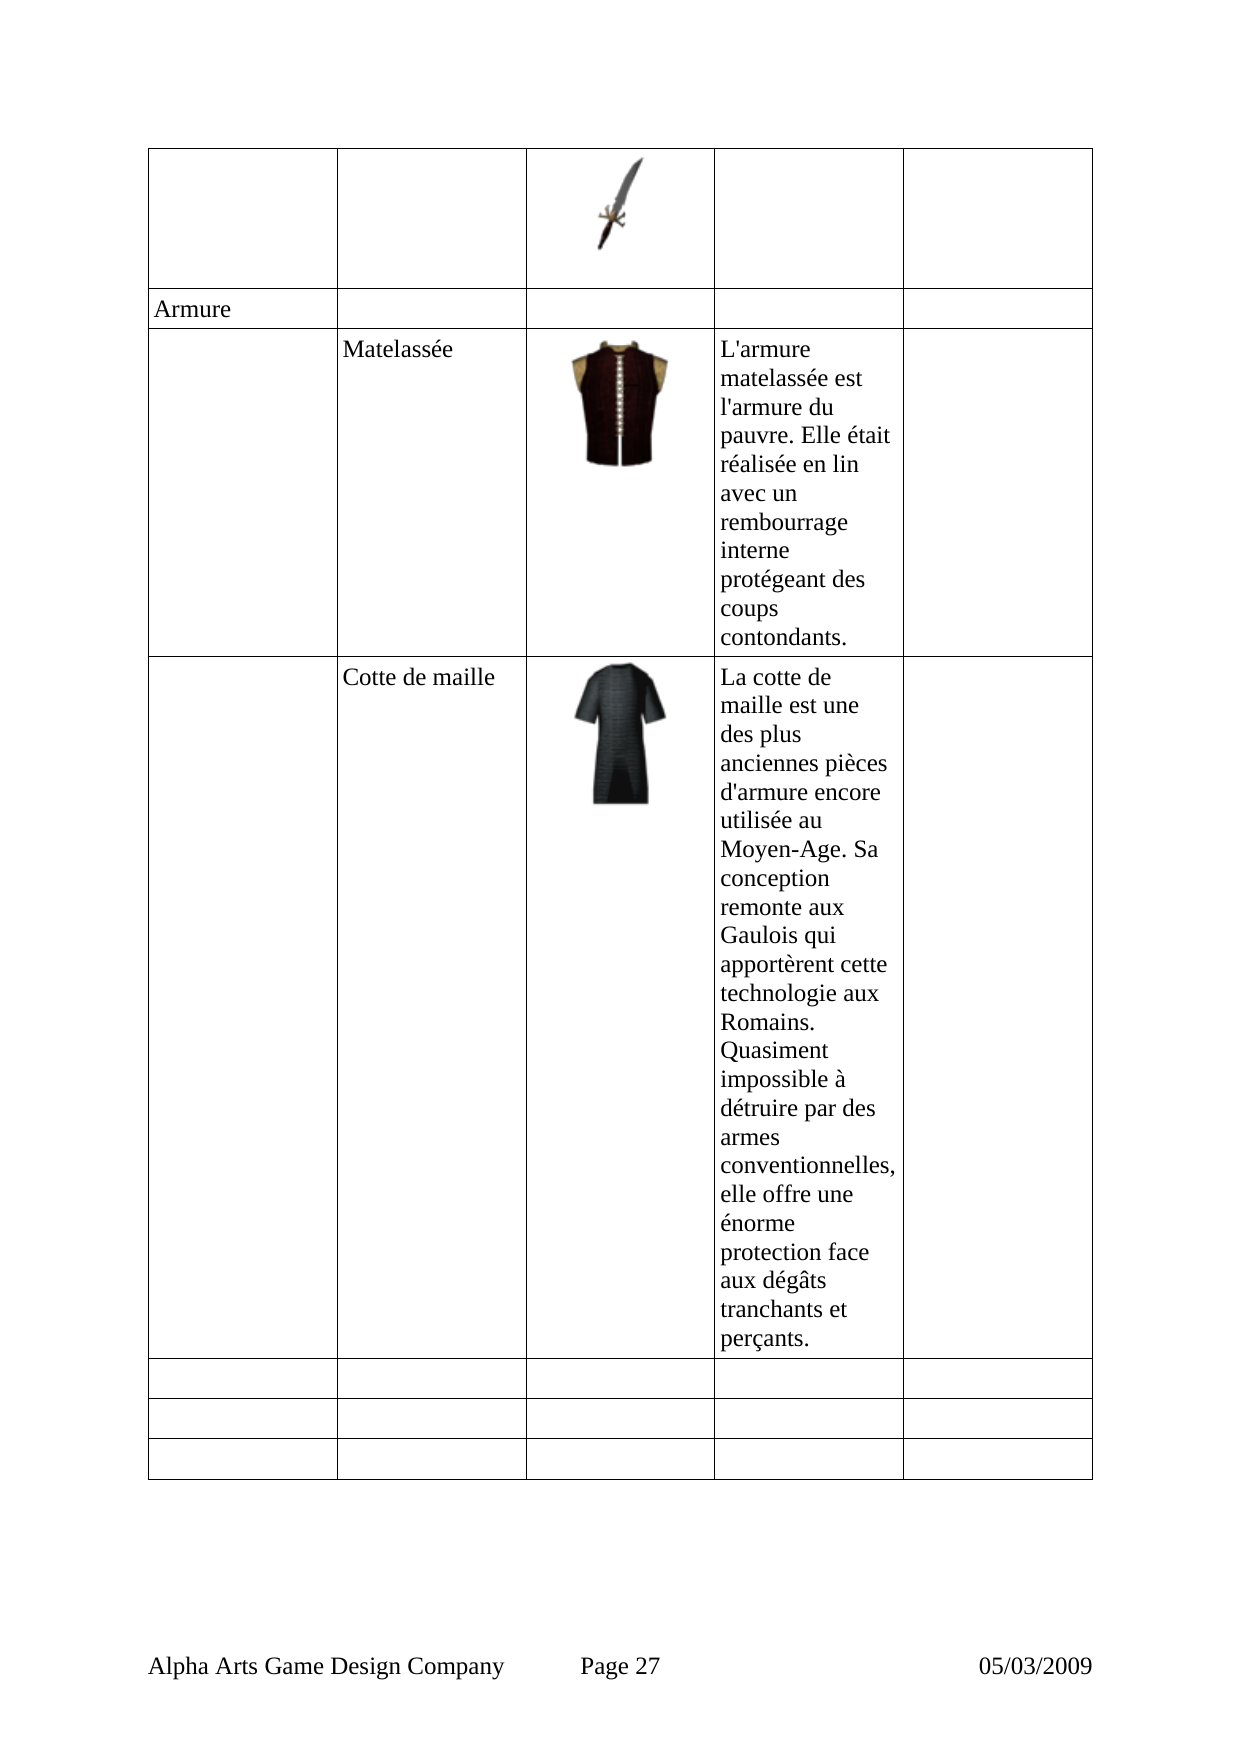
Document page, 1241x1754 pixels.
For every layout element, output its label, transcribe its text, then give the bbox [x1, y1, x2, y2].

table_cell Armure [149, 289, 337, 328]
table_cell [904, 1439, 1092, 1478]
table_cell [338, 149, 526, 288]
table_cell [338, 1359, 526, 1398]
table_cell [527, 149, 714, 153]
table_cell Cotte de maille [338, 657, 526, 1358]
table_cell [527, 154, 595, 253]
table_cell [715, 1439, 903, 1478]
table_cell [149, 1439, 337, 1478]
table_cell [904, 657, 1092, 1358]
table_cell [715, 1399, 903, 1438]
table_cell [338, 1399, 526, 1438]
table_cell [715, 149, 903, 288]
table_cell [149, 657, 337, 1358]
table_cell [527, 1359, 714, 1398]
table_cell [904, 329, 1092, 656]
table_cell [149, 329, 337, 656]
table_cell [715, 1359, 903, 1398]
table_cell [149, 1399, 337, 1438]
table_cell La cotte de maille est une des plus anciennes pièces d'armure encore utilisée au Moyen-Age. Sa conception remonte aux Gaulois qui apportèrent cette technologie aux Romains. Quasiment impossible à détruire par des armes conventionnelles, elle offre une énorme protection face aux dégâts tranchants et perçants. [715, 657, 903, 1358]
table_cell [527, 329, 714, 656]
table_cell [149, 1359, 337, 1398]
table_cell [527, 289, 714, 328]
table_cell [527, 1439, 714, 1478]
table_cell [904, 1359, 1092, 1398]
table_cell [338, 289, 526, 328]
table_cell Matelassée [338, 329, 526, 656]
table_cell L'armure matelassée est l'armure du pauvre. Elle était réalisée en lin avec un rembourrage interne protégeant des coups contondants. [715, 329, 903, 656]
table_cell [149, 149, 337, 288]
table_cell [904, 149, 1092, 288]
table_cell [715, 289, 903, 328]
table_cell [904, 289, 1092, 328]
table_cell [904, 1399, 1092, 1438]
table_cell [646, 154, 714, 253]
picture [595, 153, 646, 254]
picture [570, 661, 671, 812]
table_cell [527, 254, 714, 288]
table_cell [527, 1399, 714, 1438]
table_cell [338, 1439, 526, 1478]
picture [570, 334, 671, 484]
table_cell [527, 657, 714, 1358]
